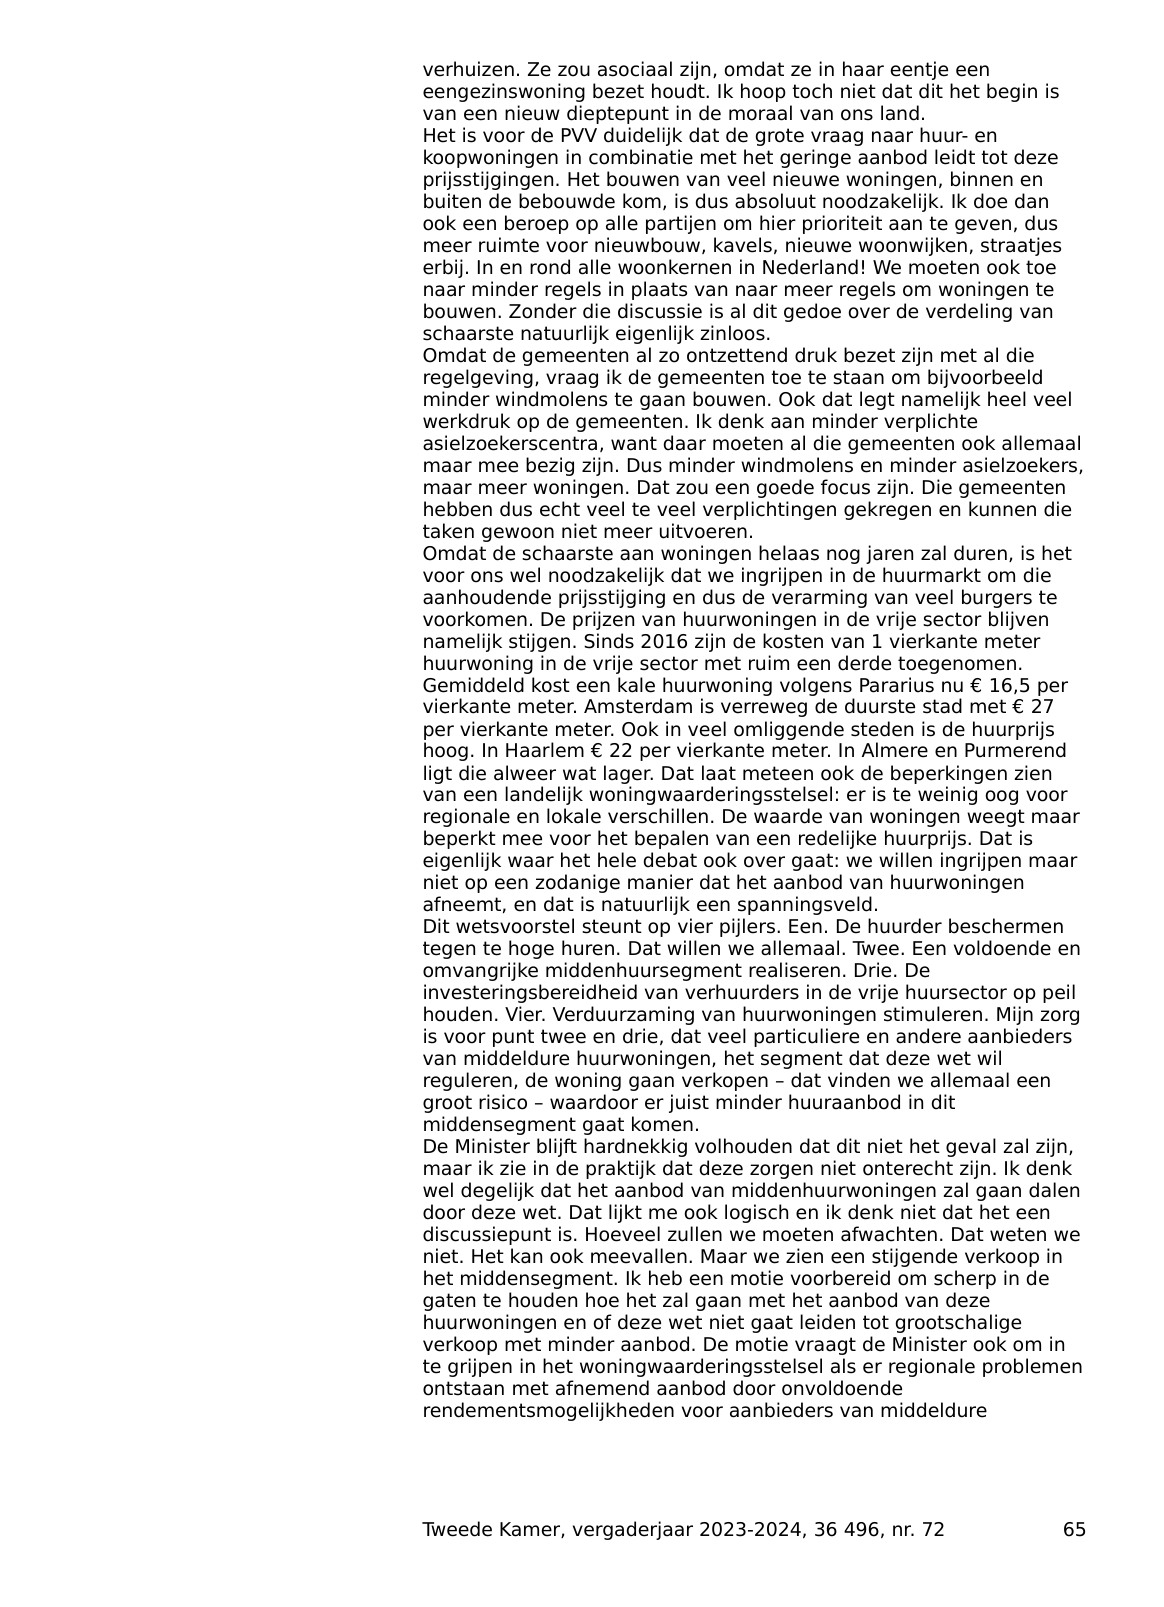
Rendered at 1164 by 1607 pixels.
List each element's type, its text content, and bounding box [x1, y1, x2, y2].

text Omdat de schaarste aan woningen helaas nog jaren zal duren, is het voor ons wel noodzakelijk dat we ingrijpen in de huurmarkt om die aanhoudende prijsstijging en dus de verarming van veel burgers te voorkomen. De prijzen van huurwoningen in de vrije sector blijven namelijk stijgen. Sinds 2016 zijn de kosten van 1 vierkante meter huurwoning in de vrije sector met ruim een derde toegenomen. Gemiddeld kost een kale huurwoning volgens Pararius nu € 16,5 per vierkante meter. Amsterdam is verreweg de duurste stad met € 27 per vierkante meter. Ook in veel omliggende steden is de huurprijs hoog. In Haarlem € 22 per vierkante meter. In Almere en Purmerend ligt die alweer wat lager. Dat laat meteen ook de beperkingen zien van een landelijk woningwaarderingsstelsel: er is te weinig oog voor regionale en lokale verschillen. De waarde van woningen weegt maar beperkt mee voor het bepalen van een redelijke huurprijs. Dat is eigenlijk waar het hele debat ook over gaat: we willen ingrijpen maar niet op een zodanige manier dat het aanbod van huurwoningen afneemt, en dat is natuurlijk een spanningsveld. [422, 543, 1087, 916]
text De Minister blijft hardnekkig volhouden dat dit niet het geval zal zijn, maar ik zie in de praktijk dat deze zorgen niet onterecht zijn. Ik denk wel degelijk dat het aanbod van middenhuurwoningen zal gaan dalen door deze wet. Dat lijkt me ook logisch en ik denk niet dat het een discussiepunt is. Hoeveel zullen we moeten afwachten. Dat weten we niet. Het kan ook meevallen. Maar we zien een stijgende verkoop in het middensegment. Ik heb een motie voorbereid om scherp in de gaten te houden hoe het zal gaan met het aanbod van deze huurwoningen en of deze wet niet gaat leiden tot grootschalige verkoop met minder aanbod. De motie vraagt de Minister ook om in te grijpen in het woningwaarderingsstelsel als er regionale problemen ontstaan met afnemend aanbod door onvoldoende rendementsmogelijkheden voor aanbieders van middeldure [422, 1136, 1087, 1422]
text Dit wetsvoorstel steunt op vier pijlers. Een. De huurder beschermen tegen te hoge huren. Dat willen we allemaal. Twee. Een voldoende en omvangrijke middenhuursegment realiseren. Drie. De investeringsbereidheid van verhuurders in de vrije huursector op peil houden. Vier. Verduurzaming van huurwoningen stimuleren. Mijn zorg is voor punt twee en drie, dat veel particuliere en andere aanbieders van middeldure huurwoningen, het segment dat deze wet wil reguleren, de woning gaan verkopen – dat vinden we allemaal een groot risico – waardoor er juist minder huuraanbod in dit middensegment gaat komen. [422, 916, 1087, 1136]
text verhuizen. Ze zou asociaal zijn, omdat ze in haar eentje een eengezinswoning bezet houdt. Ik hoop toch niet dat dit het begin is van een nieuw dieptepunt in de moraal van ons land. [422, 59, 1087, 125]
text Omdat de gemeenten al zo ontzettend druk bezet zijn met al die regelgeving, vraag ik de gemeenten toe te staan om bijvoorbeeld minder windmolens te gaan bouwen. Ook dat legt namelijk heel veel werkdruk op de gemeenten. Ik denk aan minder verplichte asielzoekerscentra, want daar moeten al die gemeenten ook allemaal maar mee bezig zijn. Dus minder windmolens en minder asielzoekers, maar meer woningen. Dat zou een goede focus zijn. Die gemeenten hebben dus echt veel te veel verplichtingen gekregen en kunnen die taken gewoon niet meer uitvoeren. [422, 345, 1087, 543]
text Het is voor de PVV duidelijk dat de grote vraag naar huur- en koopwoningen in combinatie met het geringe aanbod leidt tot deze prijsstijgingen. Het bouwen van veel nieuwe woningen, binnen en buiten de bebouwde kom, is dus absoluut noodzakelijk. Ik doe dan ook een beroep op alle partijen om hier prioriteit aan te geven, dus meer ruimte voor nieuwbouw, kavels, nieuwe woonwijken, straatjes erbij. In en rond alle woonkernen in Nederland! We moeten ook toe naar minder regels in plaats van naar meer regels om woningen te bouwen. Zonder die discussie is al dit gedoe over de verdeling van schaarste natuurlijk eigenlijk zinloos. [422, 125, 1087, 345]
